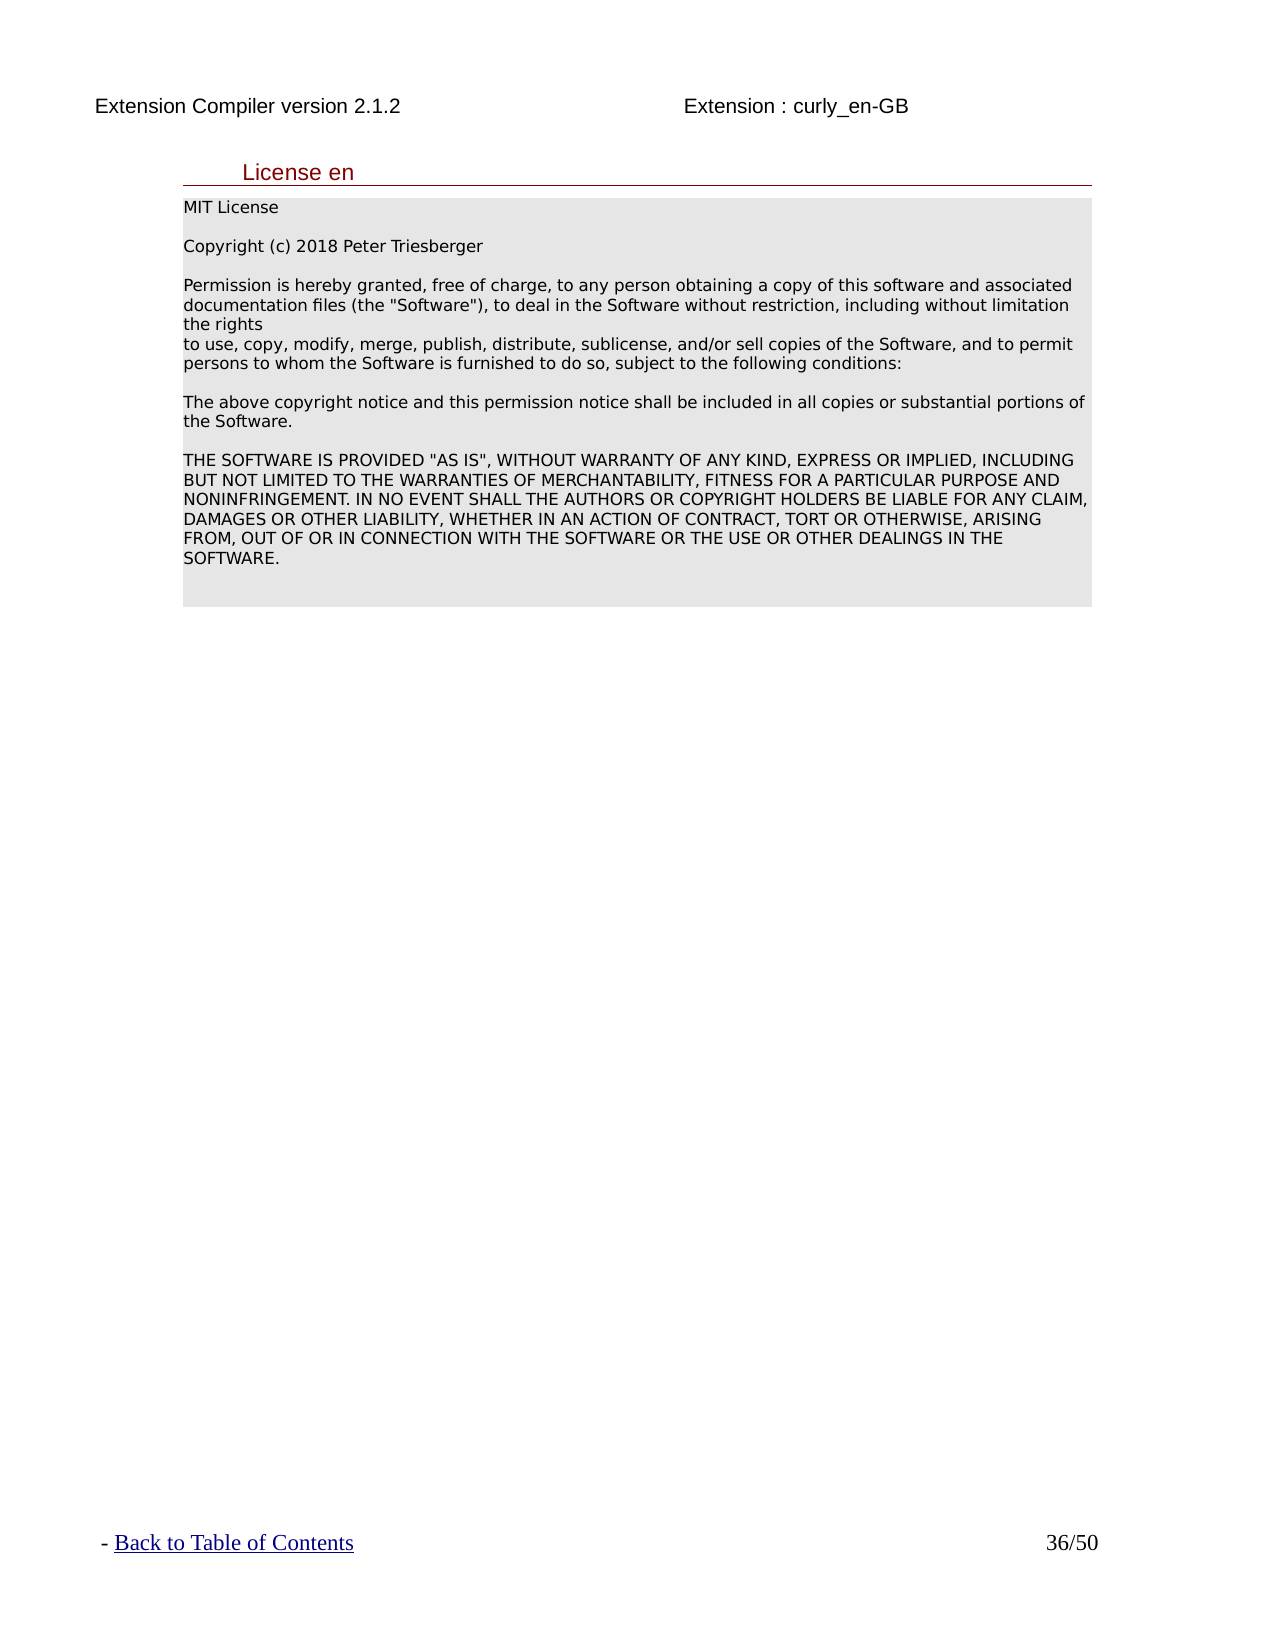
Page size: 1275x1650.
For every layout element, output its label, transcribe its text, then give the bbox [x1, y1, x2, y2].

text SOFTWARE. [183, 549, 1092, 568]
text to use, copy, modify, merge, publish, distribute, sublicense, and/or sell copies of the Software, and to permit persons to whom the Software is furnished to do so, subject to the following conditions: [183, 334, 1092, 373]
text THE SOFTWARE IS PROVIDED "AS IS", WITHOUT WARRANTY OF ANY KIND, EXPRESS OR IMPLIED, INCLUDING BUT NOT LIMITED TO THE WARRANTIES OF MERCHANTABILITY, FITNESS FOR A PARTICULAR PURPOSE AND NONINFRINGEMENT. IN NO EVENT SHALL THE AUTHORS OR COPYRIGHT HOLDERS BE LIABLE FOR ANY CLAIM, DAMAGES OR OTHER LIABILITY, WHETHER IN AN ACTION OF CONTRACT, TORT OR OTHERWISE, ARISING FROM, OUT OF OR IN CONNECTION WITH THE SOFTWARE OR THE USE OR OTHER DEALINGS IN THE [183, 451, 1092, 549]
text The above copyright notice and this permission notice shall be included in all copies or substantial portions of the Software. [183, 393, 1092, 432]
text License en [183, 159, 1092, 185]
text Copyright (c) 2018 Peter Triesberger [183, 237, 1092, 257]
text MIT License [183, 198, 1092, 218]
text Permission is hereby granted, free of charge, to any person obtaining a copy of this software and associated documentation files (the "Software"), to deal in the Software without restriction, including without limitation the rights [183, 276, 1092, 334]
